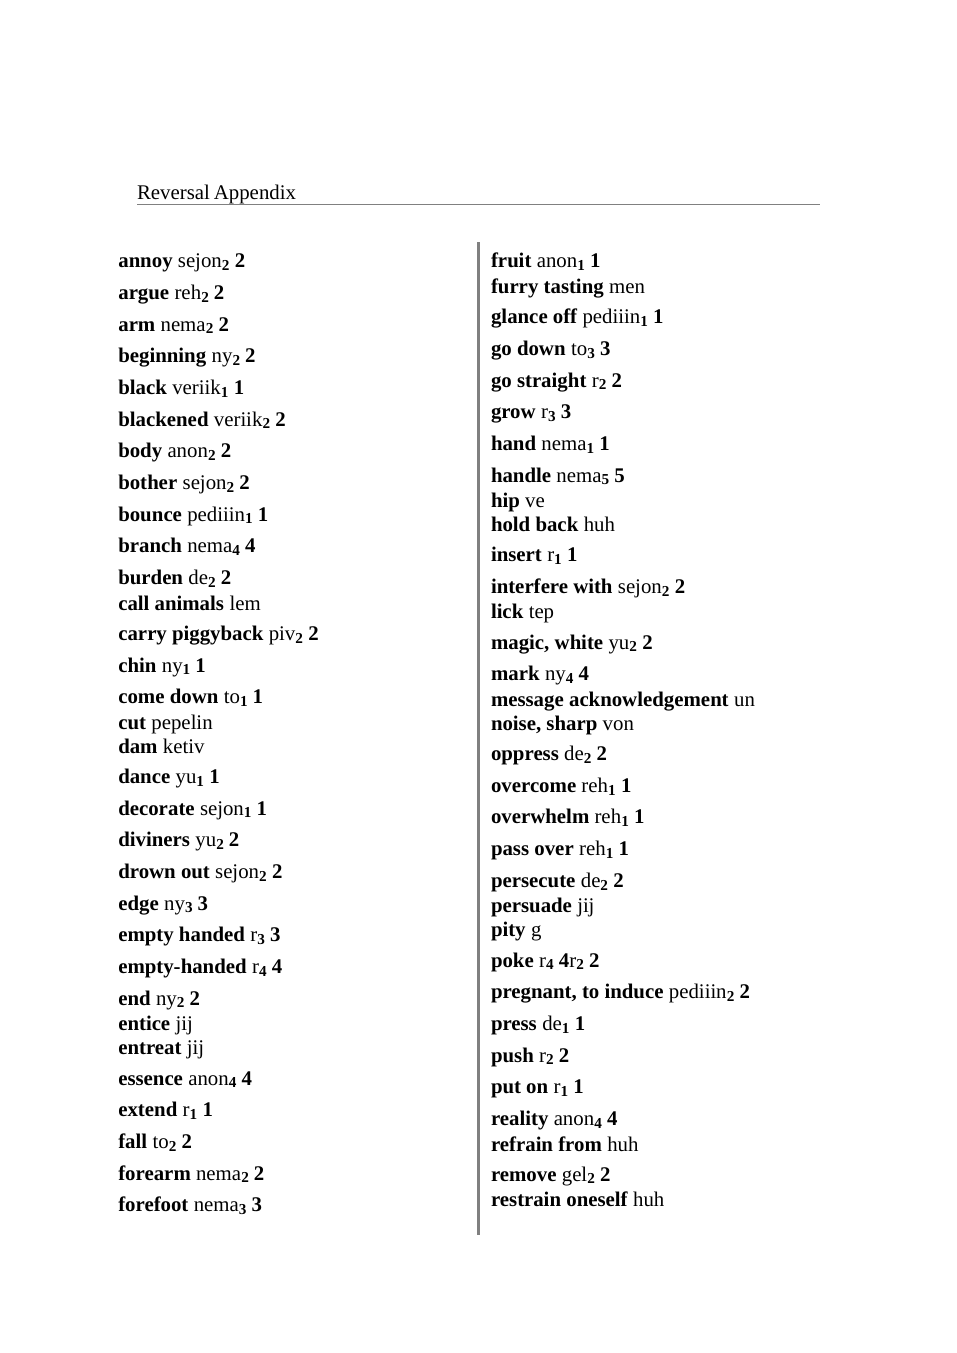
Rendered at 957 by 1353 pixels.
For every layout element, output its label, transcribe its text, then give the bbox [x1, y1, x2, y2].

text diviners yu2 2 [118, 821, 466, 853]
text beginning ny2 2 [118, 337, 466, 369]
text bounce pediiin1 1 [118, 496, 466, 527]
text overwhelm reh1 1 [491, 798, 838, 830]
text dance yu1 1 [118, 758, 466, 789]
text hip ve [491, 488, 838, 512]
text empty-handed r4 4 [118, 948, 466, 979]
text Reversal Appendix [137, 180, 820, 204]
text entice jij [118, 1011, 466, 1035]
text handle nema5 5 [491, 456, 838, 488]
text fall to2 2 [118, 1123, 466, 1154]
text come down to1 1 [118, 678, 466, 710]
text furry tasting men [491, 274, 838, 298]
text refrain from huh [491, 1131, 838, 1156]
text hold back huh [491, 512, 838, 536]
text annoy sejon2 2 [118, 242, 466, 274]
text carry piggyback piv2 2 [118, 615, 466, 646]
text body anon2 2 [118, 432, 466, 464]
text lick tep [491, 599, 838, 623]
text burden de2 2 [118, 559, 466, 591]
text dam ketiv [118, 734, 466, 758]
text forefoot nema3 3 [118, 1186, 466, 1218]
text persecute de2 2 [491, 862, 838, 893]
text empty handed r3 3 [118, 916, 466, 948]
text restrain oneself huh [491, 1187, 838, 1211]
text go down to3 3 [491, 330, 838, 361]
text pregnant, to induce pediiin2 2 [491, 973, 838, 1005]
text bother sejon2 2 [118, 464, 466, 496]
text glance off pediiin1 1 [491, 298, 838, 330]
text poke r4 4r2 2 [491, 941, 838, 973]
text decorate sejon1 1 [118, 789, 466, 821]
text reality anon4 4 [491, 1100, 838, 1131]
text grow r3 3 [491, 393, 838, 425]
text interfere with sejon2 2 [491, 568, 838, 599]
text persuade jij [491, 893, 838, 917]
text blackened veriik2 2 [118, 401, 466, 432]
text remove gel2 2 [491, 1156, 838, 1187]
text branch nema4 4 [118, 527, 466, 559]
text pity g [491, 917, 838, 941]
text oppress de2 2 [491, 735, 838, 767]
text go straight r2 2 [491, 361, 838, 393]
text chin ny1 1 [118, 646, 466, 678]
text call animals lem [118, 591, 466, 615]
text drown out sejon2 2 [118, 853, 466, 884]
text cut pepelin [118, 710, 466, 734]
text entreat jij [118, 1035, 466, 1059]
text noise, sharp von [491, 711, 838, 735]
text message acknowledgement un [491, 687, 838, 711]
text black veriik1 1 [118, 369, 466, 401]
text press de1 1 [491, 1005, 838, 1036]
text essence anon4 4 [118, 1059, 466, 1091]
text extend r1 1 [118, 1091, 466, 1123]
text pass over reh1 1 [491, 830, 838, 862]
text forearm nema2 2 [118, 1154, 466, 1186]
text fruit anon1 1 [491, 242, 838, 274]
text edge ny3 3 [118, 884, 466, 916]
text push r2 2 [491, 1036, 838, 1068]
text hand nema1 1 [491, 425, 838, 456]
text end ny2 2 [118, 979, 466, 1011]
text arm nema2 2 [118, 306, 466, 337]
text insert r1 1 [491, 536, 838, 568]
text put on r1 1 [491, 1068, 838, 1100]
text argue reh2 2 [118, 274, 466, 306]
text magic, white yu2 2 [491, 623, 838, 655]
text overcome reh1 1 [491, 767, 838, 798]
text mark ny4 4 [491, 655, 838, 687]
